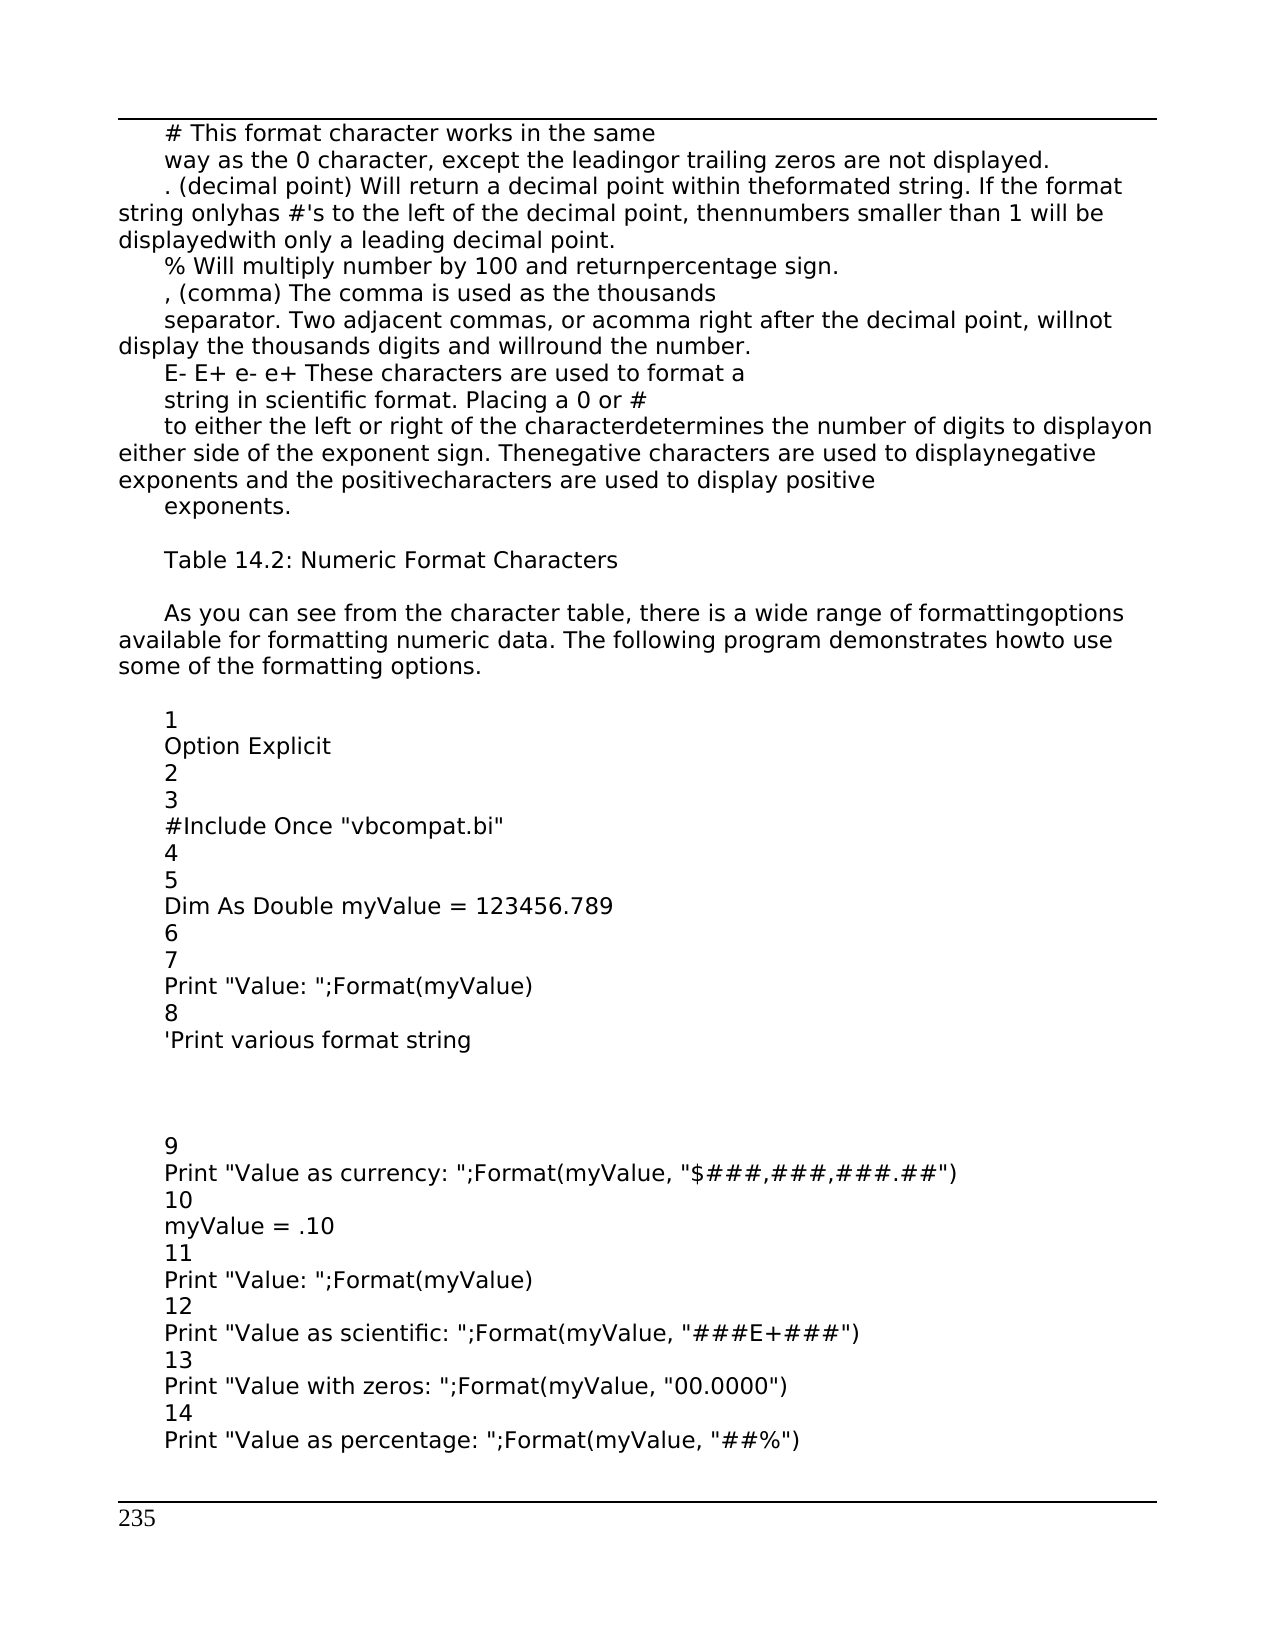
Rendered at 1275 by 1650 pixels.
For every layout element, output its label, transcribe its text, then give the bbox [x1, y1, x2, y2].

text 4 [118, 840, 1157, 867]
text string in scientific format. Placing a 0 or # [118, 387, 1157, 413]
text 7 [118, 947, 1157, 973]
text As you can see from the character table, there is a wide range of formattingoptions available for formatting numeric data. The following program demonstrates howto use some of the formatting options. [118, 600, 1157, 680]
text Print "Value with zeros: ";Format(myValue, "00.0000") [118, 1373, 1157, 1400]
text Print "Value: ";Format(myValue) [118, 973, 1157, 1000]
text , (comma) The comma is used as the thousands [118, 280, 1157, 307]
text way as the 0 character, except the leadingor trailing zeros are not displayed. [118, 147, 1157, 173]
text 6 [118, 920, 1157, 947]
text 11 [118, 1240, 1157, 1267]
text 2 [118, 760, 1157, 787]
text to either the left or right of the characterdetermines the number of digits to displayon either side of the exponent sign. Thenegative characters are used to displaynegative exponents and the positivecharacters are used to display positive [118, 413, 1157, 493]
text myValue = .10 [118, 1213, 1157, 1240]
text exponents. [118, 493, 1157, 520]
text % Will multiply number by 100 and returnpercentage sign. [118, 253, 1157, 280]
text 9 [118, 1133, 1157, 1160]
text 'Print various format string [118, 1027, 1157, 1053]
text Dim As Double myValue = 123456.789 [118, 893, 1157, 920]
text Table 14.2: Numeric Format Characters [118, 547, 1157, 573]
text Print "Value as scientific: ";Format(myValue, "###E+###") [118, 1320, 1157, 1347]
text 3 [118, 787, 1157, 813]
text separator. Two adjacent commas, or acomma right after the decimal point, willnot display the thousands digits and willround the number. [118, 307, 1157, 360]
text 12 [118, 1293, 1157, 1320]
text Option Explicit [118, 733, 1157, 760]
text 5 [118, 867, 1157, 893]
text 13 [118, 1347, 1157, 1373]
text Print "Value: ";Format(myValue) [118, 1267, 1157, 1293]
text # This format character works in the same [118, 120, 1157, 147]
text 10 [118, 1187, 1157, 1213]
text Print "Value as percentage: ";Format(myValue, "##%") [118, 1427, 1157, 1453]
text 8 [118, 1000, 1157, 1027]
text . (decimal point) Will return a decimal point within theformated string. If the format string onlyhas #'s to the left of the decimal point, thennumbers smaller than 1 will be displayedwith only a leading decimal point. [118, 173, 1157, 253]
text 1 [118, 707, 1157, 733]
text E- E+ e- e+ These characters are used to format a [118, 360, 1157, 387]
text 14 [118, 1400, 1157, 1427]
text #Include Once "vbcompat.bi" [118, 813, 1157, 840]
text Print "Value as currency: ";Format(myValue, "$###,###,###.##") [118, 1160, 1157, 1187]
